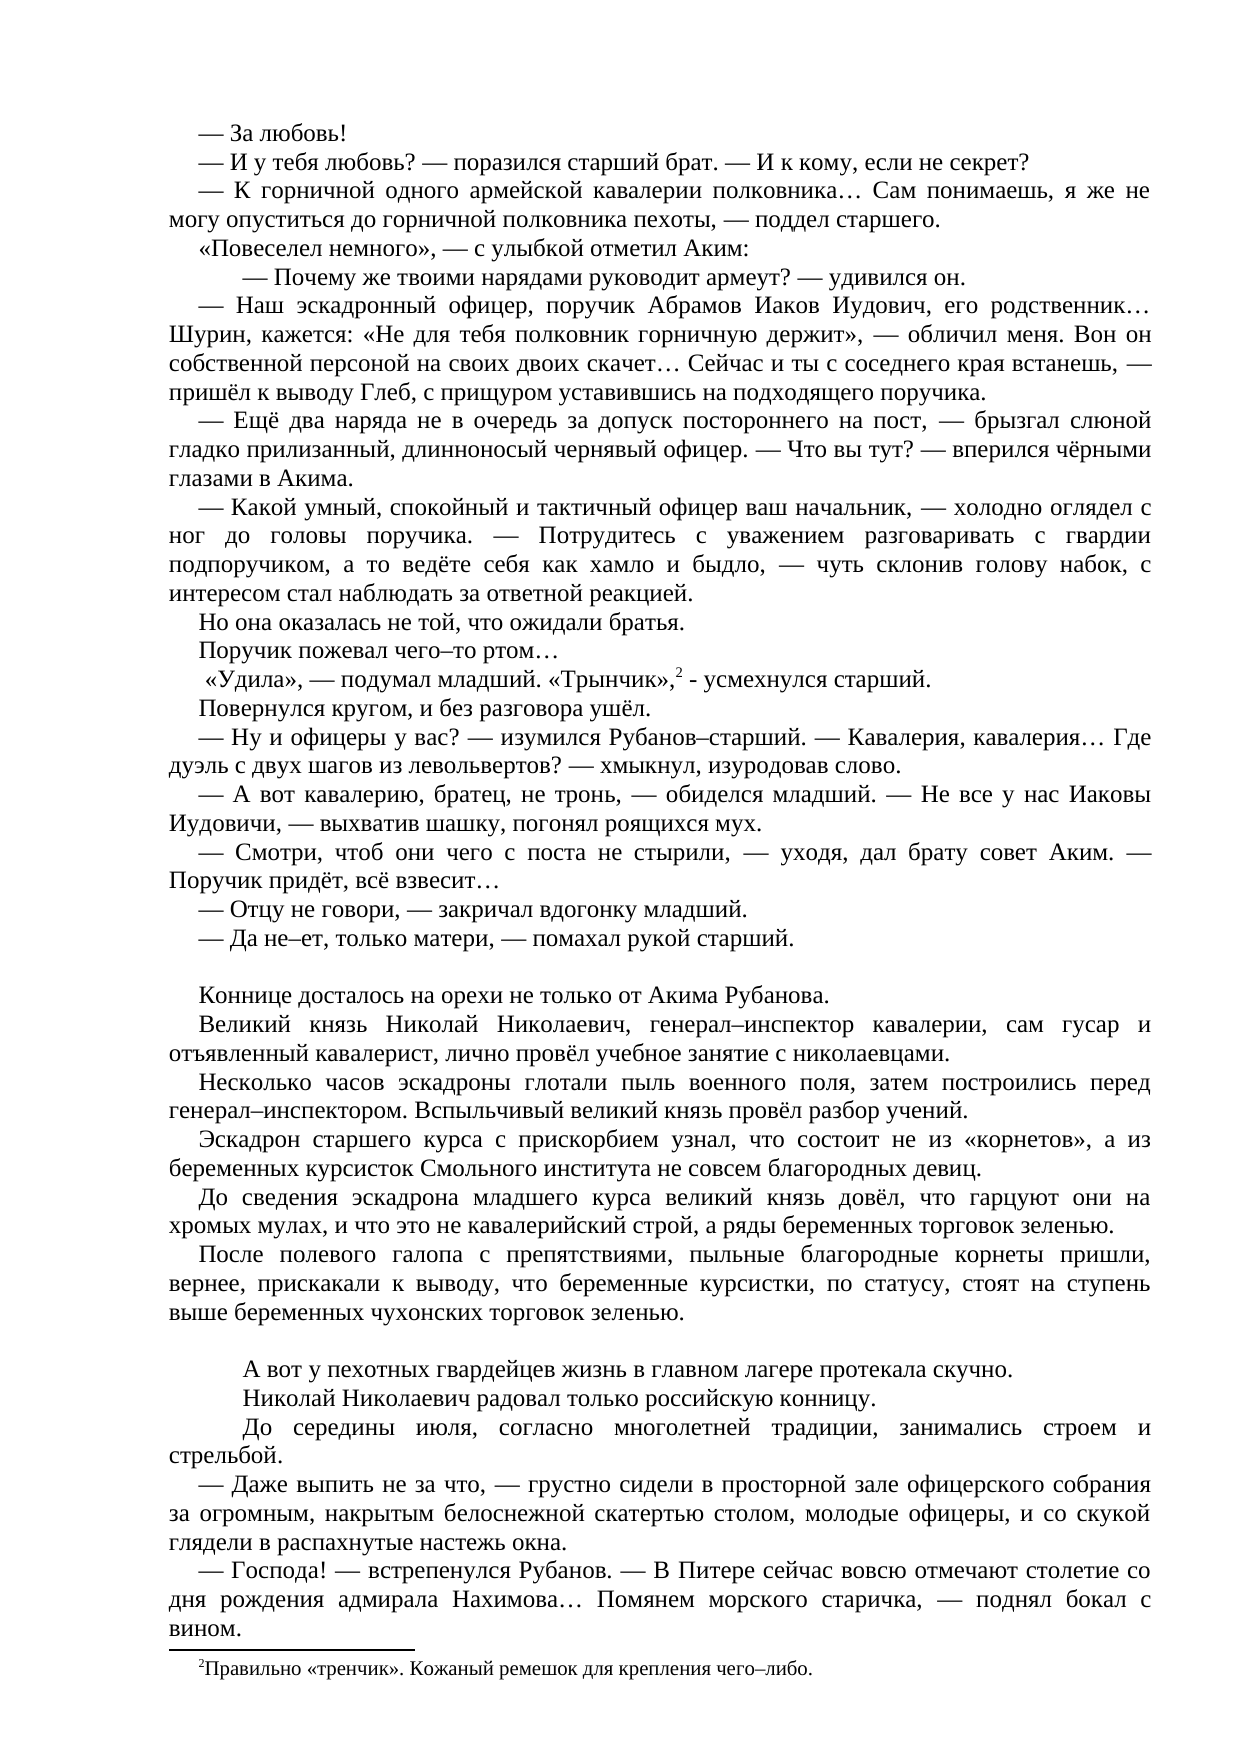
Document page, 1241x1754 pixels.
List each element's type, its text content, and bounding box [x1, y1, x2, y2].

text Поручик пожевал чего–то ртом… [169, 636, 1152, 664]
text — К горничной одного армейской кавалерии полковника… Сам понимаешь, я же не могу опуститься до горничной полковника пехоты, — поддел старшего. [169, 176, 1152, 233]
text После полевого галопа с препятствиями, пыльные благородные корнеты пришли, вернее, прискакали к выводу, что беременные курсистки, по статусу, стоят на ступень выше беременных чухонских торговок зеленью. [169, 1239, 1152, 1326]
text До сведения эскадрона младшего курса великий князь довёл, что гарцуют они на хромых мулах, и что это не кавалерийский строй, а ряды беременных торговок зеленью. [169, 1182, 1152, 1239]
text — Смотри, чтоб они чего с поста не стырили, — уходя, дал брату совет Аким. — Поручик придёт, всё взвесит… [169, 837, 1152, 894]
text «Повеселел немного», — с улыбкой отметил Аким: [169, 233, 1152, 262]
text «Удила», — подумал младший. «Трынчик», - усмехнулся старший. [169, 664, 1152, 693]
text Несколько часов эскадроны глотали пыль военного поля, затем построились перед генерал–инспектором. Вспыльчивый великий князь провёл разбор учений. [169, 1067, 1152, 1124]
text Повернулся кругом, и без разговора ушёл. [169, 693, 1152, 722]
text — Ну и офицеры у вас? — изумился Рубанов–старший. — Кавалерия, кавалерия… Где дуэль с двух шагов из левольвертов? — хмыкнул, изуродовав слово. [169, 722, 1152, 779]
text — А вот кавалерию, братец, не тронь, — обиделся младший. — Не все у нас Иаковы Иудовичи, — выхватив шашку, погонял роящихся мух. [169, 779, 1152, 837]
text Николай Николаевич радовал только российскую конницу. [169, 1383, 1152, 1412]
text Но она оказалась не той, что ожидали братья. [169, 607, 1152, 636]
text — Даже выпить не за что, — грустно сидели в просторной зале офицерского собрания за огромным, накрытым белоснежной скатертью столом, молодые офицеры, и со скукой глядели в распахнутые настежь окна. [169, 1469, 1152, 1556]
text — И у тебя любовь? — поразился старший брат. — И к кому, если не секрет? [169, 147, 1152, 176]
text Эскадрон старшего курса с прискорбием узнал, что состоит не из «корнетов», а из беременных курсисток Смольного института не совсем благородных девиц. [169, 1124, 1152, 1182]
text Правильно «тренчик». Кожаный ремешок для крепления чего–либо. [169, 1656, 1152, 1680]
text — Ещё два наряда не в очередь за допуск постороннего на пост, — брызгал слюной гладко прилизанный, длинноносый чернявый офицер. — Что вы тут? — вперился чёрными глазами в Акима. [169, 406, 1152, 492]
text — Какой умный, спокойный и тактичный офицер ваш начальник, — холодно оглядел с ног до головы поручика. — Потрудитесь с уважением разговаривать с гвардии подпоручиком, а то ведёте себя как хамло и быдло, — чуть склонив голову набок, с интересом стал наблюдать за ответной реакцией. [169, 492, 1152, 607]
text — Да не–ет, только матери, — помахал рукой старший. [169, 923, 1152, 952]
text Коннице досталось на орехи не только от Акима Рубанова. [169, 981, 1152, 1009]
text — Господа! — встрепенулся Рубанов. — В Питере сейчас вовсю отмечают столетие со дня рождения адмирала Нахимова… Помянем морского старичка, — поднял бокал с вином. [169, 1556, 1152, 1642]
text — Отцу не говори, — закричал вдогонку младший. [169, 894, 1152, 923]
text — За любовь! [169, 118, 1152, 147]
text До середины июля, согласно многолетней традиции, занимались строем и стрельбой. [169, 1412, 1152, 1469]
text — Почему же твоими нарядами руководит армеут? — удивился он. [169, 262, 1152, 291]
text Великий князь Николай Николаевич, генерал–инспектор кавалерии, сам гусар и отъявленный кавалерист, лично провёл учебное занятие с николаевцами. [169, 1009, 1152, 1067]
text А вот у пехотных гвардейцев жизнь в главном лагере протекала скучно. [169, 1354, 1152, 1383]
text — Наш эскадронный офицер, поручик Абрамов Иаков Иудович, его родственник… Шурин, кажется: «Не для тебя полковник горничную держит», — обличил меня. Вон он собственной персоной на своих двоих скачет… Сейчас и ты с соседнего края встанешь, — пришёл к выводу Глеб, с прищуром уставившись на подходящего поручика. [169, 291, 1152, 406]
